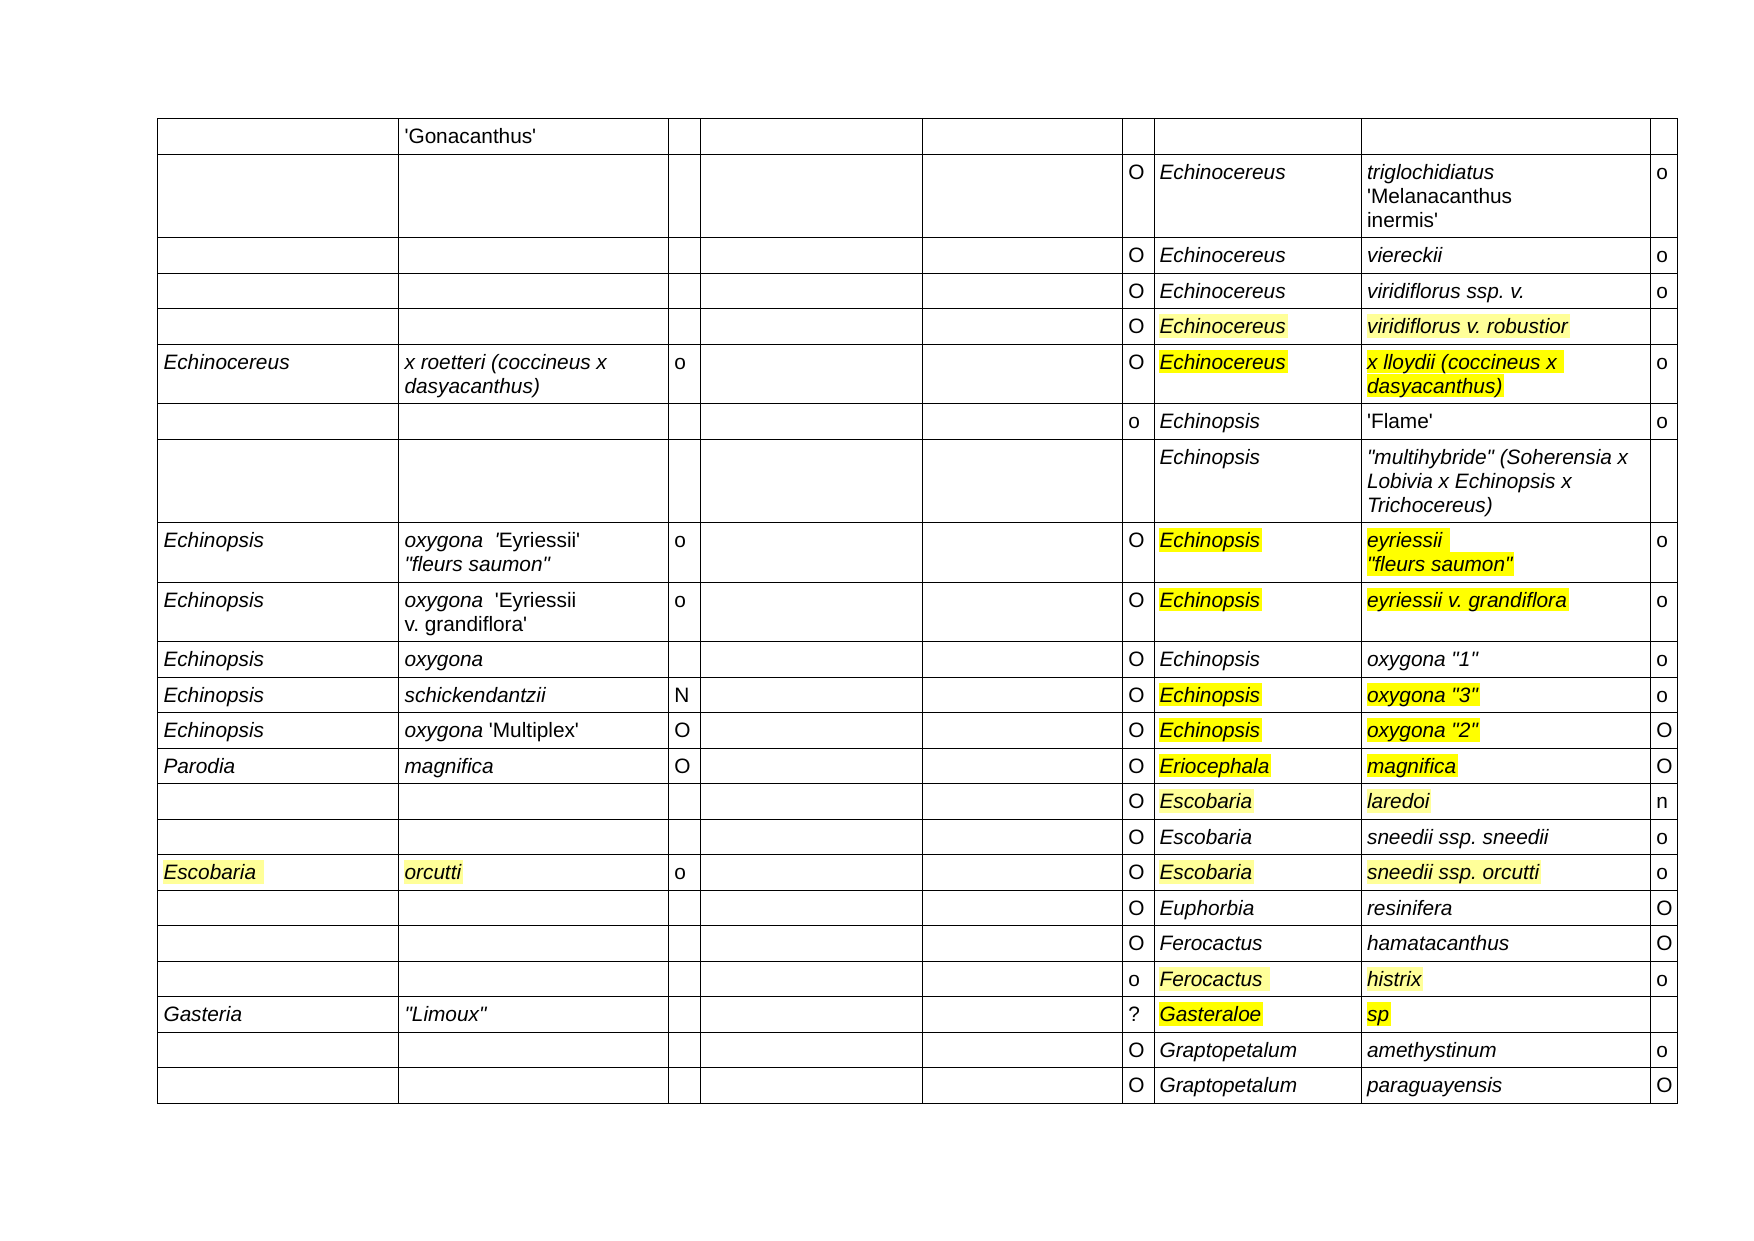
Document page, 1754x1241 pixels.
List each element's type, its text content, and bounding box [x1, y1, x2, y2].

table_cell x lloydii (coccineus x dasyacanthus) [1362, 345, 1650, 403]
table_cell o [669, 855, 700, 890]
table_cell [669, 642, 700, 677]
table_cell [399, 1033, 668, 1067]
table_cell [701, 1033, 922, 1067]
table_cell oxygona "3" [1362, 678, 1650, 712]
table_cell [701, 274, 922, 308]
table_cell [669, 155, 700, 237]
table_cell [923, 238, 1122, 273]
table_cell O [1123, 820, 1154, 854]
table_cell Ferocactus [1155, 962, 1361, 996]
table_cell [158, 820, 398, 854]
table_cell oxygona 'Eyriessii v. grandiflora' [399, 583, 668, 641]
table_cell O [1651, 891, 1677, 925]
table_cell [669, 274, 700, 308]
table_cell o [1123, 404, 1154, 439]
table_cell O [1123, 238, 1154, 273]
table_cell [701, 309, 922, 344]
table_cell O [1123, 784, 1154, 819]
table_cell [158, 784, 398, 819]
table_cell [701, 440, 922, 522]
table_cell [923, 309, 1122, 344]
table_cell [158, 119, 398, 154]
table_cell [399, 404, 668, 439]
table_cell Echinocereus [1155, 309, 1361, 344]
table_cell [923, 855, 1122, 890]
table_cell [701, 926, 922, 961]
table_cell [669, 962, 700, 996]
table_cell [1123, 119, 1154, 154]
table_cell [158, 1033, 398, 1067]
table_cell [701, 784, 922, 819]
table_cell O [1123, 855, 1154, 890]
table_cell [701, 749, 922, 783]
table_cell O [1123, 926, 1154, 961]
table_cell O [1123, 155, 1154, 237]
table_cell [701, 820, 922, 854]
table_cell [669, 1033, 700, 1067]
table_cell viridiflorus ssp. v. [1362, 274, 1650, 308]
table_cell [923, 345, 1122, 403]
table_cell O [1123, 523, 1154, 582]
table_cell viridiflorus v. robustior [1362, 309, 1650, 344]
table_cell [701, 678, 922, 712]
table_cell Parodia [158, 749, 398, 783]
table_cell Echinocereus [1155, 274, 1361, 308]
table_cell [923, 784, 1122, 819]
table_cell [399, 926, 668, 961]
table_cell O [1123, 309, 1154, 344]
table_cell Echinopsis [158, 713, 398, 748]
table_cell magnifica [1362, 749, 1650, 783]
table_cell Echinopsis [158, 523, 398, 582]
table_cell oxygona "2" [1362, 713, 1650, 748]
table_cell [923, 713, 1122, 748]
table_cell o [1651, 274, 1677, 308]
table_cell Echinopsis [1155, 583, 1361, 641]
table_cell [158, 404, 398, 439]
table_cell [923, 155, 1122, 237]
table_cell 'Gonacanthus' [399, 119, 668, 154]
table_cell Escobaria [1155, 784, 1361, 819]
table_cell [923, 440, 1122, 522]
table_cell o [1123, 962, 1154, 996]
table_cell [158, 309, 398, 344]
table_cell [158, 962, 398, 996]
table_cell Echinopsis [1155, 713, 1361, 748]
table_cell Graptopetalum [1155, 1033, 1361, 1067]
table_cell amethystinum [1362, 1033, 1650, 1067]
table_cell [399, 891, 668, 925]
table_cell [158, 155, 398, 237]
table_cell [701, 523, 922, 582]
table_cell n [1651, 784, 1677, 819]
table_cell Echinopsis [1155, 440, 1361, 522]
table_cell o [1651, 345, 1677, 403]
table_cell o [1651, 855, 1677, 890]
table_cell [669, 238, 700, 273]
table_cell O [1123, 891, 1154, 925]
table_cell [923, 678, 1122, 712]
table_cell Echinocereus [158, 345, 398, 403]
table_cell [1651, 309, 1677, 344]
table_cell o [1651, 1033, 1677, 1067]
table_cell Echinopsis [1155, 404, 1361, 439]
table_cell o [669, 345, 700, 403]
table_cell [923, 1033, 1122, 1067]
table_cell [923, 583, 1122, 641]
table_cell Echinopsis [158, 583, 398, 641]
table_cell [669, 891, 700, 925]
table_cell [1651, 440, 1677, 522]
table_cell [701, 997, 922, 1032]
table_cell [669, 119, 700, 154]
table_cell O [1651, 713, 1677, 748]
table_cell "Limoux" [399, 997, 668, 1032]
table_cell Gasteria [158, 997, 398, 1032]
table_cell o [1651, 583, 1677, 641]
table_cell [701, 642, 922, 677]
table_cell O [669, 713, 700, 748]
table_cell Echinopsis [158, 678, 398, 712]
table_cell o [1651, 155, 1677, 237]
table_cell O [1651, 926, 1677, 961]
table_cell [669, 997, 700, 1032]
table_cell [399, 1068, 668, 1103]
table_cell [923, 891, 1122, 925]
table_cell Ferocactus [1155, 926, 1361, 961]
table_cell Escobaria [158, 855, 398, 890]
table_cell [399, 274, 668, 308]
table_cell o [1651, 962, 1677, 996]
table_cell O [1123, 678, 1154, 712]
table_cell triglochidiatus 'Melanacanthus inermis' [1362, 155, 1650, 237]
table_cell ? [1123, 997, 1154, 1032]
table_cell [158, 891, 398, 925]
table_cell resinifera [1362, 891, 1650, 925]
table_cell [669, 440, 700, 522]
table_cell schickendantzii [399, 678, 668, 712]
table_cell Echinopsis [1155, 642, 1361, 677]
table_cell o [1651, 678, 1677, 712]
table_cell N [669, 678, 700, 712]
table_cell [669, 1068, 700, 1103]
table_cell O [1123, 749, 1154, 783]
table_cell o [1651, 642, 1677, 677]
table_cell hamatacanthus [1362, 926, 1650, 961]
table_cell [923, 926, 1122, 961]
table_cell viereckii [1362, 238, 1650, 273]
table_cell o [669, 523, 700, 582]
table_cell [701, 855, 922, 890]
table_cell Graptopetalum [1155, 1068, 1361, 1103]
table_cell [701, 155, 922, 237]
table_cell Echinocereus [1155, 155, 1361, 237]
table_cell sneedii ssp. sneedii [1362, 820, 1650, 854]
table_cell o [1651, 404, 1677, 439]
table_cell [701, 891, 922, 925]
table_cell [701, 1068, 922, 1103]
table_cell [923, 820, 1122, 854]
table_cell [399, 155, 668, 237]
table_cell [669, 309, 700, 344]
table_cell Echinocereus [1155, 345, 1361, 403]
table_cell [923, 274, 1122, 308]
table_cell o [1651, 820, 1677, 854]
table_cell o [1651, 238, 1677, 273]
table_cell orcutti [399, 855, 668, 890]
table_cell x roetteri (coccineus x dasyacanthus) [399, 345, 668, 403]
table_cell histrix [1362, 962, 1650, 996]
table_cell [701, 119, 922, 154]
table_cell O [1651, 1068, 1677, 1103]
table_cell Euphorbia [1155, 891, 1361, 925]
table_cell Escobaria [1155, 820, 1361, 854]
table_cell O [1123, 642, 1154, 677]
table_cell Eriocephala [1155, 749, 1361, 783]
table_cell [701, 345, 922, 403]
table_cell [923, 997, 1122, 1032]
table_cell [1651, 119, 1677, 154]
table_cell [923, 1068, 1122, 1103]
table_cell [158, 440, 398, 522]
table_cell Echinopsis [1155, 678, 1361, 712]
table_cell "multihybride" (Soherensia x Lobivia x Echinopsis x Trichocereus) [1362, 440, 1650, 522]
table_cell [399, 440, 668, 522]
table_cell o [1651, 523, 1677, 582]
table_cell O [1123, 1033, 1154, 1067]
table_cell [399, 962, 668, 996]
table_cell magnifica [399, 749, 668, 783]
table_cell 'Flame' [1362, 404, 1650, 439]
table_cell [701, 583, 922, 641]
table_cell [1155, 119, 1361, 154]
table_cell [399, 309, 668, 344]
table_cell [923, 642, 1122, 677]
table_cell Escobaria [1155, 855, 1361, 890]
table_cell [701, 238, 922, 273]
table_cell [399, 784, 668, 819]
table_cell Echinopsis [1155, 523, 1361, 582]
table_cell O [1123, 583, 1154, 641]
table_cell eyriessii v. grandiflora [1362, 583, 1650, 641]
table_cell O [1651, 749, 1677, 783]
table_cell [399, 238, 668, 273]
table_cell [701, 962, 922, 996]
table_cell O [1123, 1068, 1154, 1103]
table_cell paraguayensis [1362, 1068, 1650, 1103]
table_cell [669, 926, 700, 961]
table_cell O [1123, 345, 1154, 403]
table_cell [923, 523, 1122, 582]
table_cell [923, 119, 1122, 154]
table_cell [669, 404, 700, 439]
table_cell [923, 404, 1122, 439]
table_cell eyriessii "fleurs saumon" [1362, 523, 1650, 582]
table_cell Echinocereus [1155, 238, 1361, 273]
table_cell [1123, 440, 1154, 522]
table_cell [158, 1068, 398, 1103]
table_cell [158, 274, 398, 308]
table_cell oxygona 'Multiplex' [399, 713, 668, 748]
table_cell sneedii ssp. orcutti [1362, 855, 1650, 890]
table_cell laredoi [1362, 784, 1650, 819]
table_cell [158, 238, 398, 273]
table_cell O [669, 749, 700, 783]
table_cell [701, 404, 922, 439]
table_cell [923, 749, 1122, 783]
table_cell o [669, 583, 700, 641]
table_cell Gasteraloe [1155, 997, 1361, 1032]
table_cell O [1123, 713, 1154, 748]
table_cell [1651, 997, 1677, 1032]
table_cell Echinopsis [158, 642, 398, 677]
table_cell [923, 962, 1122, 996]
table_cell oxygona 'Eyriessii' "fleurs saumon" [399, 523, 668, 582]
table_cell [669, 820, 700, 854]
table_cell [158, 926, 398, 961]
table_cell sp [1362, 997, 1650, 1032]
table_cell O [1123, 274, 1154, 308]
table_cell [701, 713, 922, 748]
table_cell [669, 784, 700, 819]
table_cell oxygona [399, 642, 668, 677]
table_cell [399, 820, 668, 854]
table_cell [1362, 119, 1650, 154]
table_cell oxygona "1" [1362, 642, 1650, 677]
